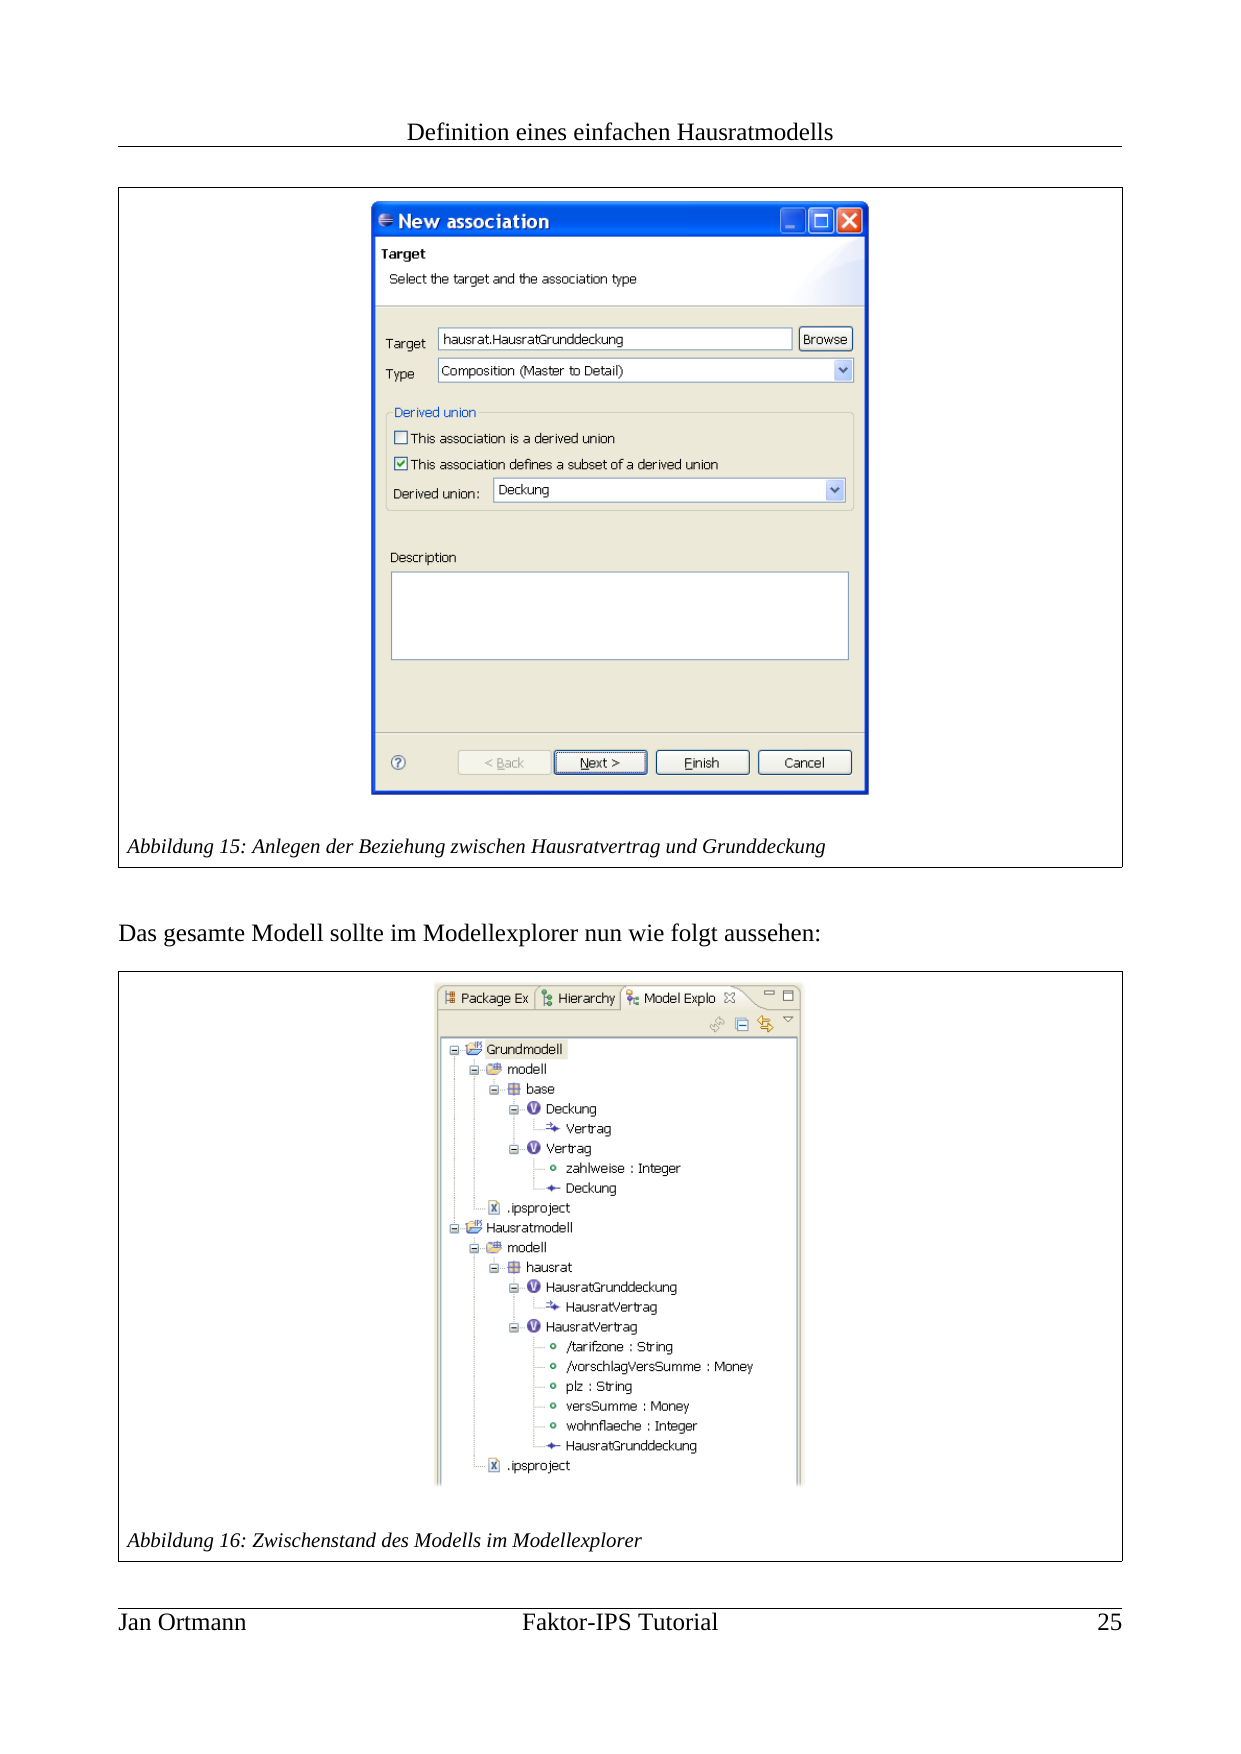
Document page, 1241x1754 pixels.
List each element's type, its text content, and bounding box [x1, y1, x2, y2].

picture [366, 196, 874, 800]
text Das gesamte Modell sollte im Modellexplorer nun wie folgt aussehen: [118, 919, 1122, 947]
picture [433, 980, 807, 1489]
text Abbildung 15: Anlegen der Beziehung zwischen Hausratvertrag und Grunddeckung [127, 835, 1113, 858]
text Abbildung 16: Zwischenstand des Modells im Modellexplorer [127, 1529, 1113, 1552]
